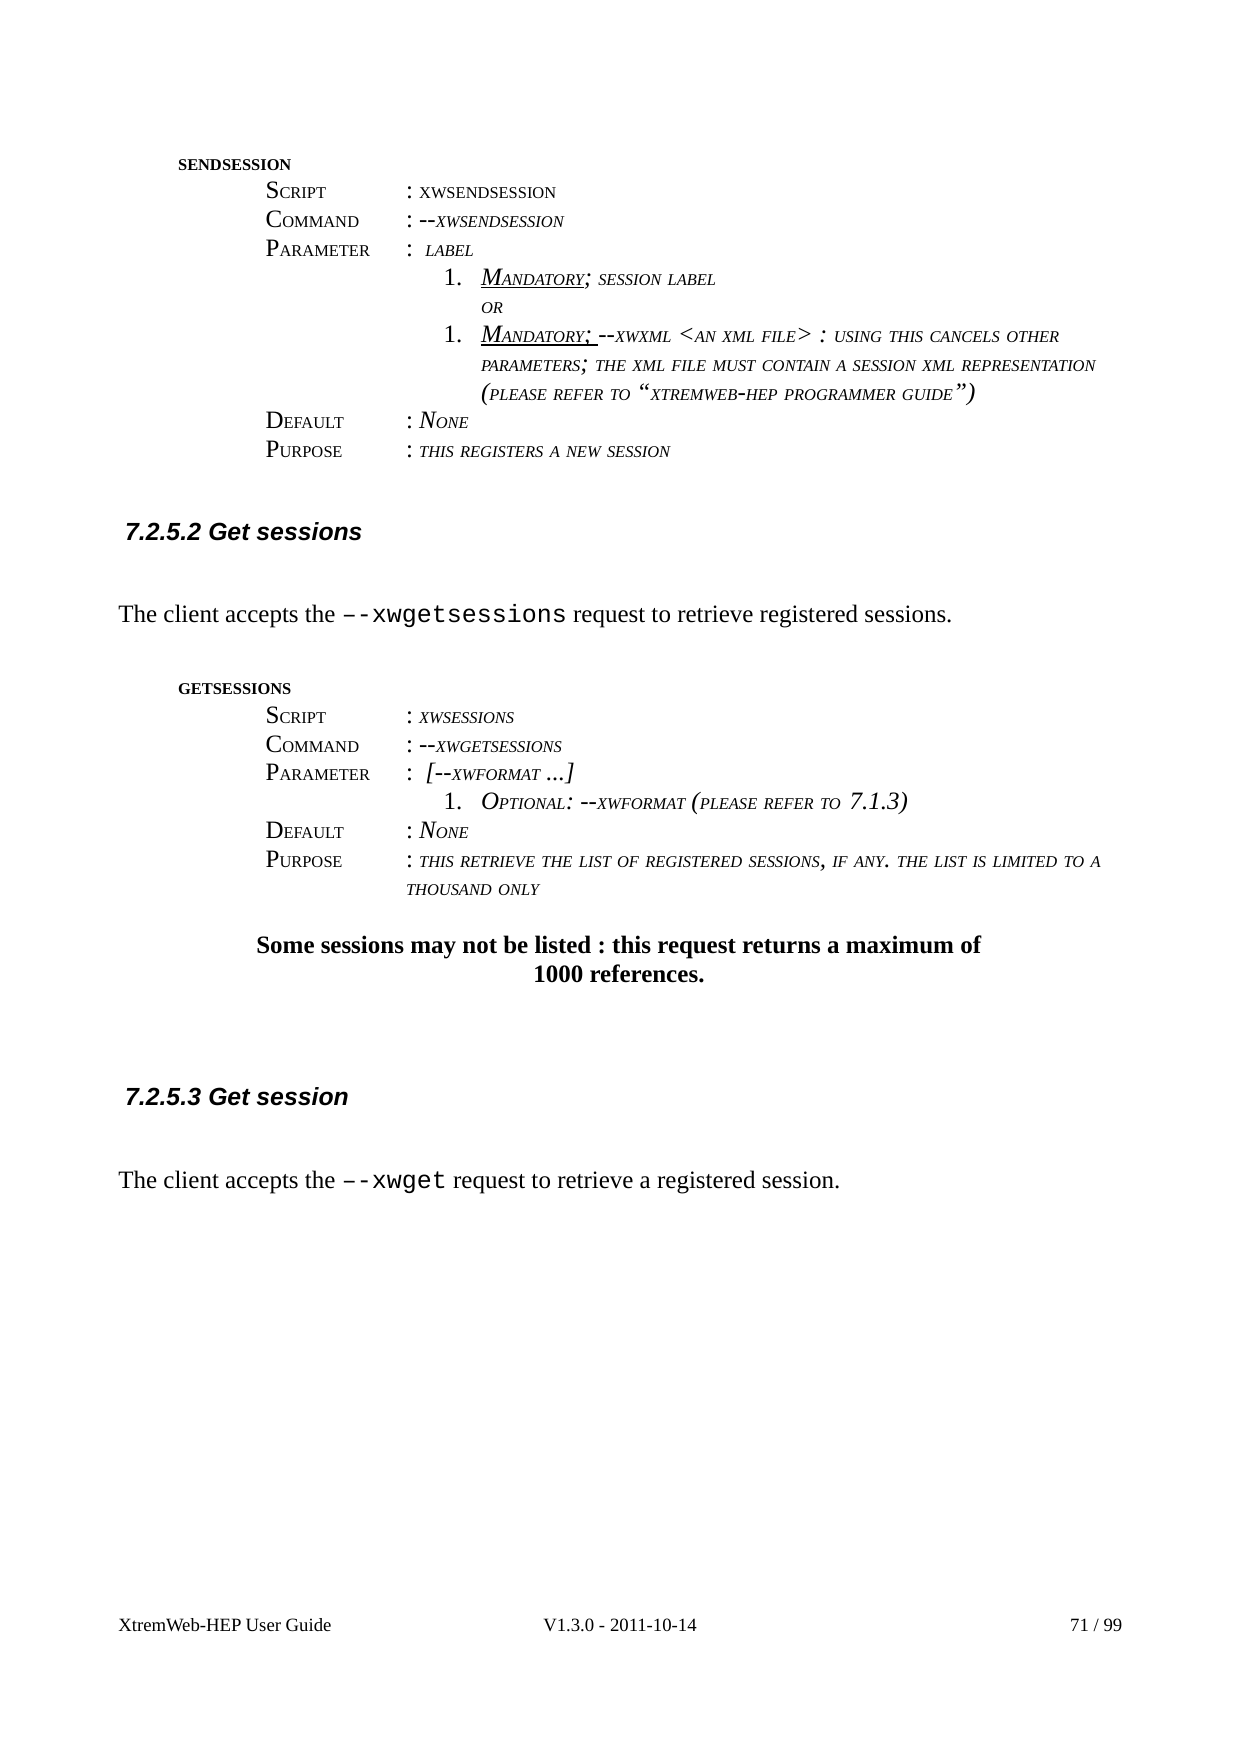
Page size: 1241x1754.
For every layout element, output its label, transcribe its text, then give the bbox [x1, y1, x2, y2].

subtitle Get sessions [118, 517, 1122, 545]
text The client accepts the –-xwgetsessions request to retrieve registered sessions. [118, 599, 1122, 630]
list Mandatory; --xwxml <an xml file> : using this cancels other parameters; the xml file must contain a session xml representation (please refer to “xtremweb-hep programmer guide”) [443, 319, 1122, 406]
text getsessions [178, 671, 1122, 700]
list or [443, 291, 1122, 319]
text Command : --xwsendsession [265, 204, 1122, 233]
text sendsession [178, 147, 1122, 176]
list Mandatory; session label [443, 262, 1122, 291]
text Parameter : label [265, 233, 1122, 262]
text Default : None [265, 406, 1122, 434]
text Parameter : [--xwformat ...] [265, 757, 1122, 786]
text Command : --xwgetsessions [265, 729, 1122, 757]
subtitle Get session [118, 1082, 1122, 1111]
text Purpose : this retrieve the list of registered sessions, if any. the list is limited to a thousand only [265, 844, 1122, 901]
text Default : None [265, 815, 1122, 844]
text Some sessions may not be listed : this request returns a maximum of 1000 references. [233, 930, 1004, 987]
text The client accepts the –-xwget request to retrieve a registered session. [118, 1165, 1122, 1196]
list Optional: --xwformat (please refer to 7.1.3) [443, 786, 1122, 815]
text Script : xwsendsession [265, 176, 1122, 204]
text Purpose : this registers a new session [265, 434, 1122, 463]
text Script : xwsessions [265, 700, 1122, 729]
